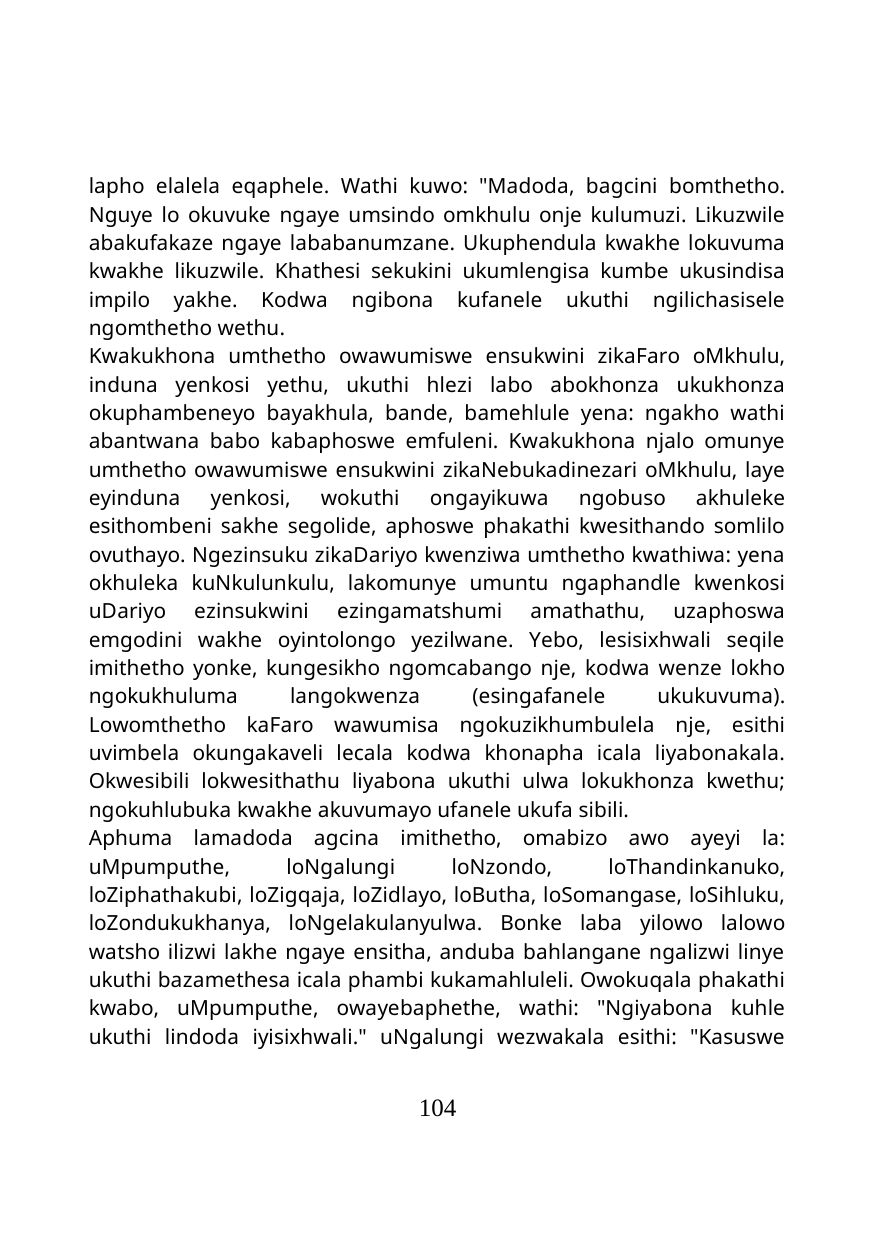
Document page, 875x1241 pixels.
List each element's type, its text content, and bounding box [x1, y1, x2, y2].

text Kwakukhona umthetho owawumiswe ensukwini zikaFaro oMkhulu, induna yenkosi yethu, ukuthi hlezi labo abokhonza ukukhonza okuphambeneyo bayakhula, bande, bamehlule yena: ngakho wathi abantwana babo kabaphoswe emfuleni. Kwakukhona njalo omunye umthetho owawumiswe ensukwini zikaNebukadinezari oMkhulu, laye eyinduna yenkosi, wokuthi ongayikuwa ngobuso akhuleke esithombeni sakhe segolide, aphoswe phakathi kwesithando somlilo ovuthayo. Ngezinsuku zikaDariyo kwenziwa umthetho kwathiwa: yena okhuleka kuNkulunkulu, lakomunye umuntu ngaphandle kwenkosi uDariyo ezinsukwini ezingamatshumi amathathu, uzaphoswa emgodini wakhe oyintolongo yezilwane. Yebo, lesisixhwali seqile imithetho yonke, kungesikho ngomcabango nje, kodwa wenze lokho ngokukhuluma langokwenza (esingafanele ukukuvuma). Lowomthetho kaFaro wawumisa ngokuzikhumbulela nje, esithi uvimbela okungakaveli lecala kodwa khonapha icala liyabonakala. Okwesibili lokwesithathu liyabona ukuthi ulwa lokukhonza kwethu; ngokuhlubuka kwakhe akuvumayo ufanele ukufa sibili. [88, 341, 786, 823]
text lapho elalela eqaphele. Wathi kuwo: "Madoda, bagcini bomthetho. Nguye lo okuvuke ngaye umsindo omkhulu onje kulumuzi. Likuzwile abakufakaze ngaye lababanumzane. Ukuphendula kwakhe lokuvuma kwakhe likuzwile. Khathesi sekukini ukumlengisa kumbe ukusindisa impilo yakhe. Kodwa ngibona kufanele ukuthi ngilichasisele ngomthetho wethu. [88, 171, 786, 341]
text Aphuma lamadoda agcina imithetho, omabizo awo ayeyi la: uMpumputhe, loNgalungi loNzondo, loThandinkanuko, loZiphathakubi, loZigqaja, loZidlayo, loButha, loSomangase, loSihluku, loZondukukhanya, loNgelakulanyulwa. Bonke laba yilowo lalowo watsho ilizwi lakhe ngaye ensitha, anduba bahlangane ngalizwi linye ukuthi bazamethesa icala phambi kukamahluleli. Owokuqala phakathi kwabo, uMpumputhe, owayebaphethe, wathi: "Ngiyabona kuhle ukuthi lindoda iyisixhwali." uNgalungi wezwakala esithi: "Kasuswe [88, 823, 786, 1050]
